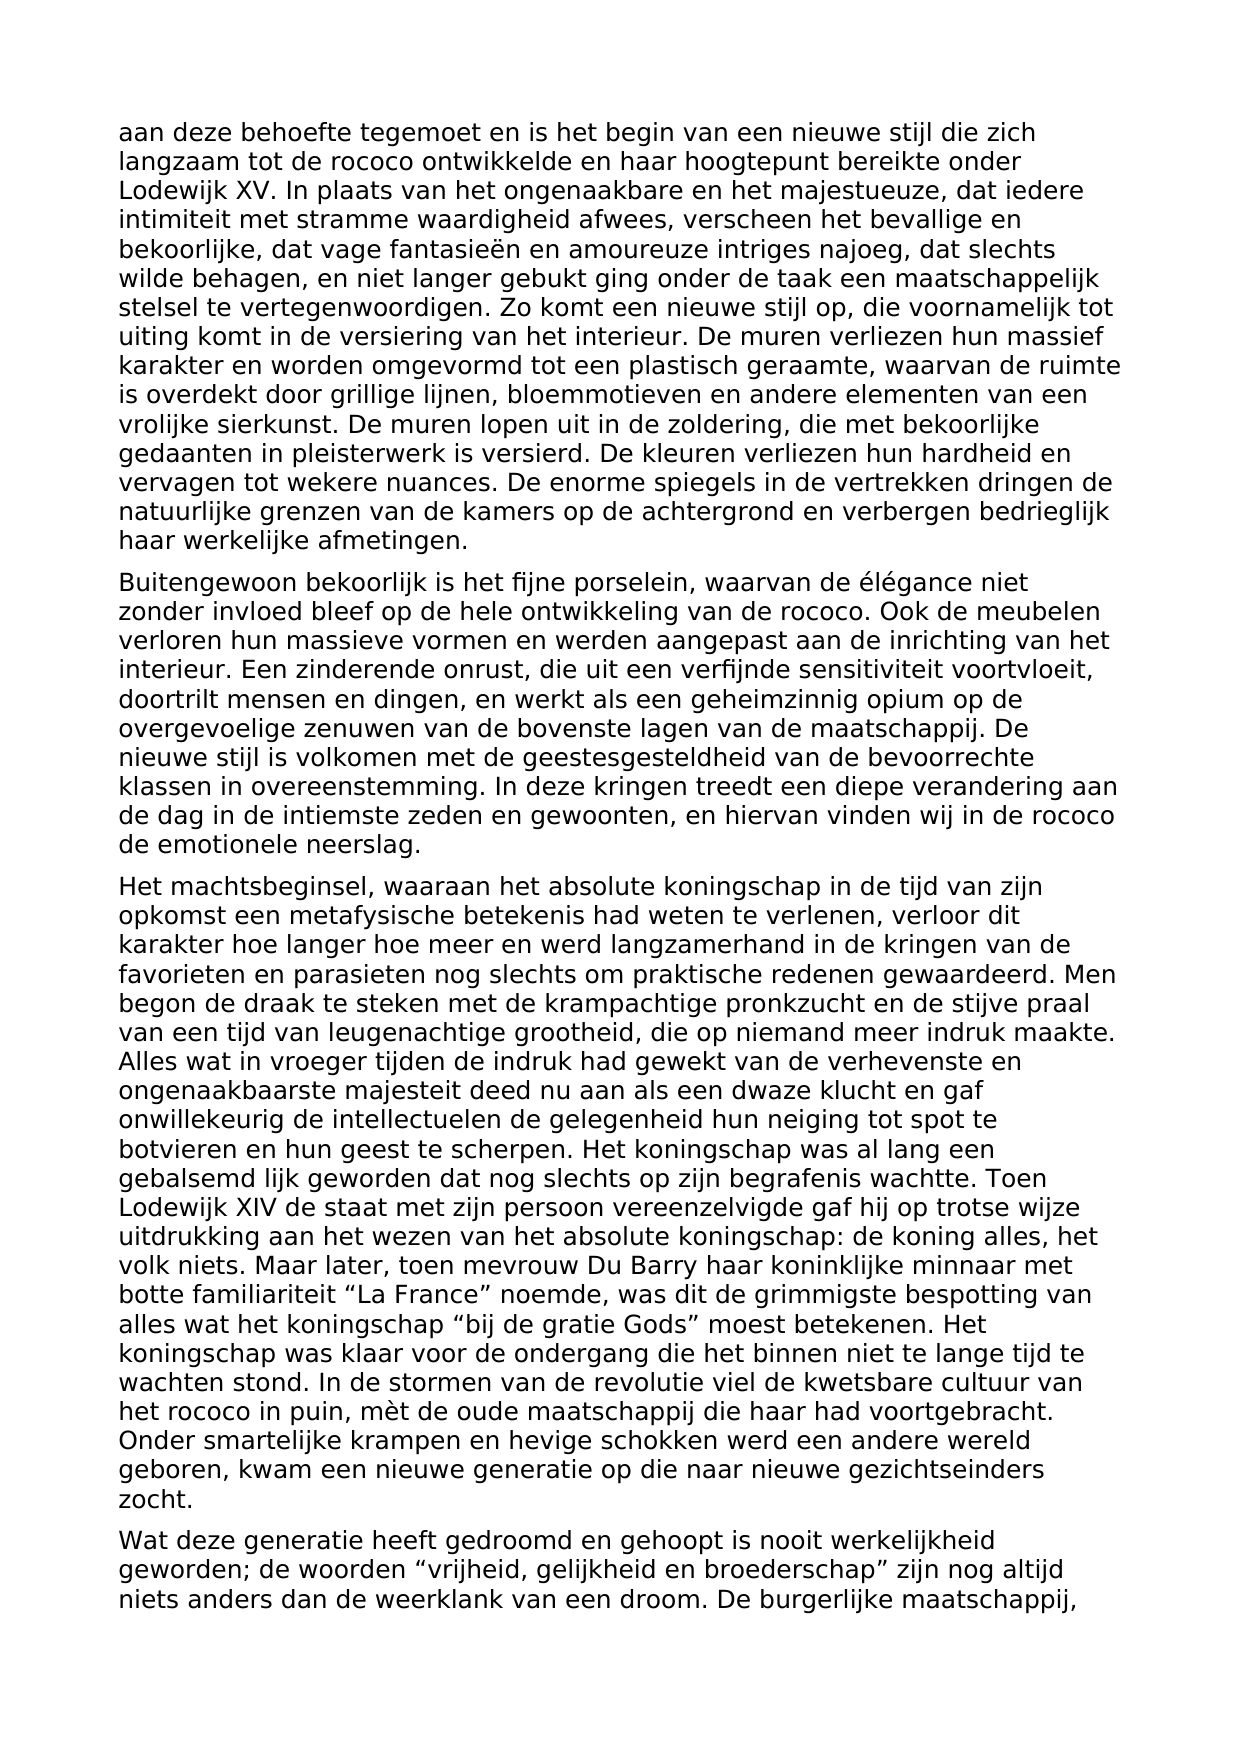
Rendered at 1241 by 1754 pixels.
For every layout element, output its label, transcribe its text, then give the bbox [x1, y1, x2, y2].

text Buitengewoon bekoorlijk is het fijne porselein, waarvan de élégance niet zonder invloed bleef op de hele ontwikkeling van de rococo. Ook de meubelen verloren hun massieve vormen en werden aangepast aan de inrichting van het interieur. Een zinderende onrust, die uit een verfijnde sensitiviteit voortvloeit, doortrilt mensen en dingen, en werkt als een geheimzinnig opium op de overgevoelige zenuwen van de bovenste lagen van de maatschappij. De nieuwe stijl is volkomen met de geestesgesteldheid van de bevoorrechte klassen in overeenstemming. In deze kringen treedt een diepe verandering aan de dag in de intiemste zeden en gewoonten, en hiervan vinden wij in de rococo de emotionele neerslag. [118, 568, 1122, 860]
text aan deze behoefte tegemoet en is het begin van een nieuwe stijl die zich langzaam tot de rococo ontwikkelde en haar hoogtepunt bereikte onder Lodewijk XV. In plaats van het ongenaakbare en het majestueuze, dat iedere intimiteit met stramme waardigheid afwees, verscheen het bevallige en bekoorlijke, dat vage fantasieën en amoureuze intriges najoeg, dat slechts wilde behagen, en niet langer gebukt ging onder de taak een maatschappelijk stelsel te vertegenwoordigen. Zo komt een nieuwe stijl op, die voornamelijk tot uiting komt in de versiering van het interieur. De muren verliezen hun massief karakter en worden omgevormd tot een plastisch geraamte, waarvan de ruimte is overdekt door grillige lijnen, bloemmotieven en andere elementen van een vrolijke sierkunst. De muren lopen uit in de zoldering, die met bekoorlijke gedaanten in pleisterwerk is versierd. De kleuren verliezen hun hardheid en vervagen tot wekere nuances. De enorme spiegels in de vertrekken dringen de natuurlijke grenzen van de kamers op de achtergrond en verbergen bedrieglijk haar werkelijke afmetingen. [118, 118, 1122, 556]
text Wat deze generatie heeft gedroomd en gehoopt is nooit werkelijkheid geworden; de woorden “vrijheid, gelijkheid en broederschap” zijn nog altijd niets anders dan de weerklank van een droom. De burgerlijke maatschappij, [118, 1526, 1122, 1614]
text Het machtsbeginsel, waaraan het absolute koningschap in de tijd van zijn opkomst een metafysische betekenis had weten te verlenen, verloor dit karakter hoe langer hoe meer en werd langzamerhand in de kringen van de favorieten en parasieten nog slechts om praktische redenen gewaardeerd. Men begon de draak te steken met de krampachtige pronkzucht en de stijve praal van een tijd van leugenachtige grootheid, die op niemand meer indruk maakte. Alles wat in vroeger tijden de indruk had gewekt van de verhevenste en ongenaakbaarste majesteit deed nu aan als een dwaze klucht en gaf onwillekeurig de intellectuelen de gelegenheid hun neiging tot spot te botvieren en hun geest te scherpen. Het koningschap was al lang een gebalsemd lijk geworden dat nog slechts op zijn begrafenis wachtte. Toen Lodewijk XIV de staat met zijn persoon vereenzelvigde gaf hij op trotse wijze uitdrukking aan het wezen van het absolute koningschap: de koning alles, het volk niets. Maar later, toen mevrouw Du Barry haar koninklijke minnaar met botte familiariteit “La France” noemde, was dit de grimmigste bespotting van alles wat het koningschap “bij de gratie Gods” moest betekenen. Het koningschap was klaar voor de ondergang die het binnen niet te lange tijd te wachten stond. In de stormen van de revolutie viel de kwetsbare cultuur van het rococo in puin, mèt de oude maatschappij die haar had voortgebracht. Onder smartelijke krampen en hevige schokken werd een andere wereld geboren, kwam een nieuwe generatie op die naar nieuwe gezichtseinders zocht. [118, 872, 1122, 1514]
